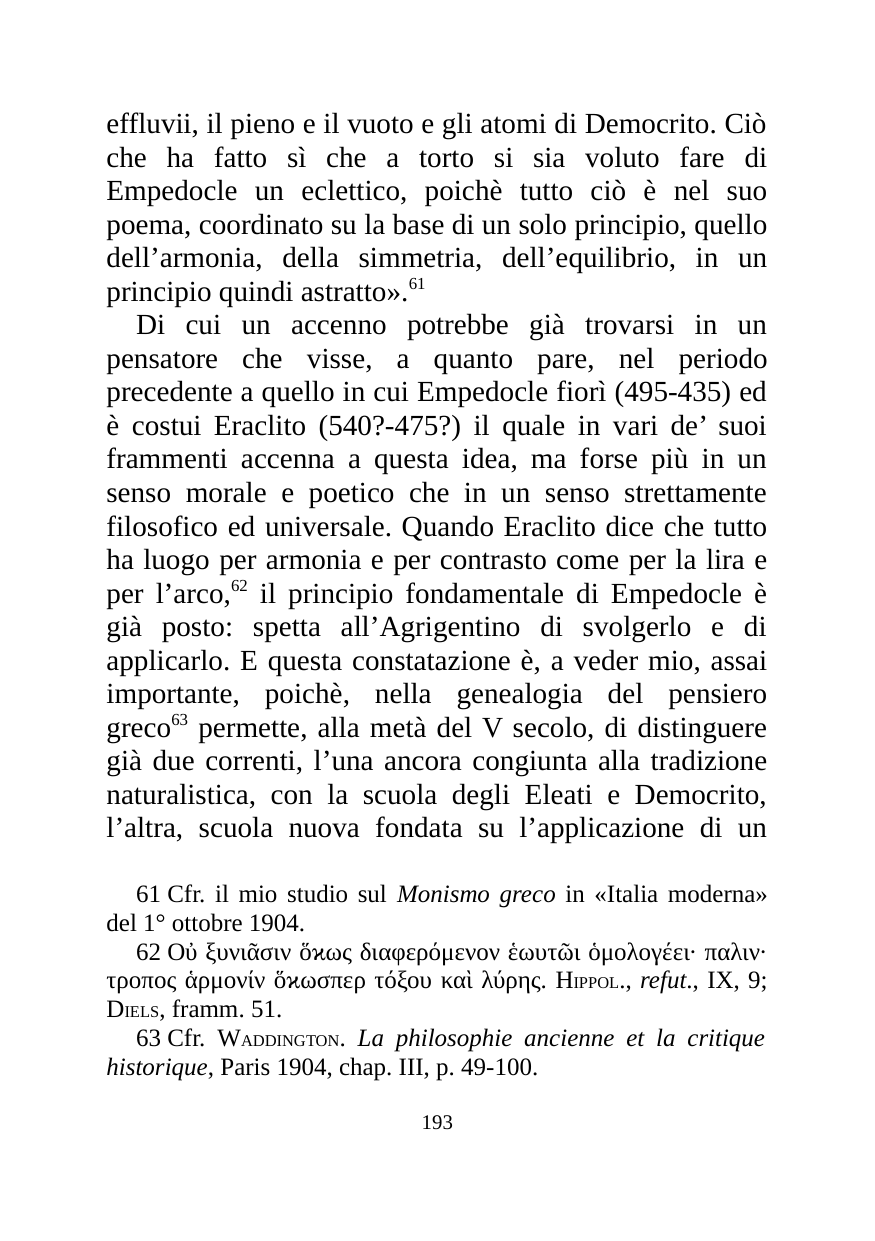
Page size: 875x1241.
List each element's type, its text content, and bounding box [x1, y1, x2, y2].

text Di cui un accenno potrebbe già trovarsi in un pensatore che visse, a quanto pare, nel periodo precedente a quello in cui Empedocle fiorì (495-435) ed è costui Eraclito (540?-475?) il quale in vari de’ suoi frammenti accenna a questa idea, ma forse più in un senso morale e poetico che in un senso strettamente filosofico ed universale. Quando Eraclito dice che tutto ha luogo per armonia e per contrasto come per la lira e per l’arco, il principio fondamentale di Empedocle è già posto: spetta all’Agrigentino di svolgerlo e di applicarlo. E questa constatazione è, a veder mio, assai importante, poichè, nella genealogia del pensiero greco permette, alla metà del V secolo, di distinguere già due correnti, l’una ancora congiunta alla tradizione naturalistica, con la scuola degli Eleati e Democrito, l’altra, scuola nuova fondata su l’applicazione di un [106, 307, 768, 844]
text Cfr. Waddington. La philosophie ancienne et la critique historique, Paris 1904, chap. III, p. 49-100. [106, 1023, 768, 1080]
text Οὐ ξυνιᾶσιν ὅϰως διαφερόμενον ἑωυτῶι ὁμολογέει· παλιν· τροπος ἁρμονίν ὅϰωσπερ τόξου καὶ λύρης. Hippol., refut., IX, 9; Diels, framm. 51. [106, 937, 768, 1023]
text effluvii, il pieno e il vuoto e gli atomi di Democrito. Ciò che ha fatto sì che a torto si sia voluto fare di Empedocle un eclettico, poichè tutto ciò è nel suo poema, coordinato su la base di un solo principio, quello dell’armonia, della simmetria, dell’equilibrio, in un principio quindi astratto». [106, 106, 768, 307]
text Cfr. il mio studio sul Monismo greco in «Italia moderna» del 1° ottobre 1904. [106, 879, 768, 937]
